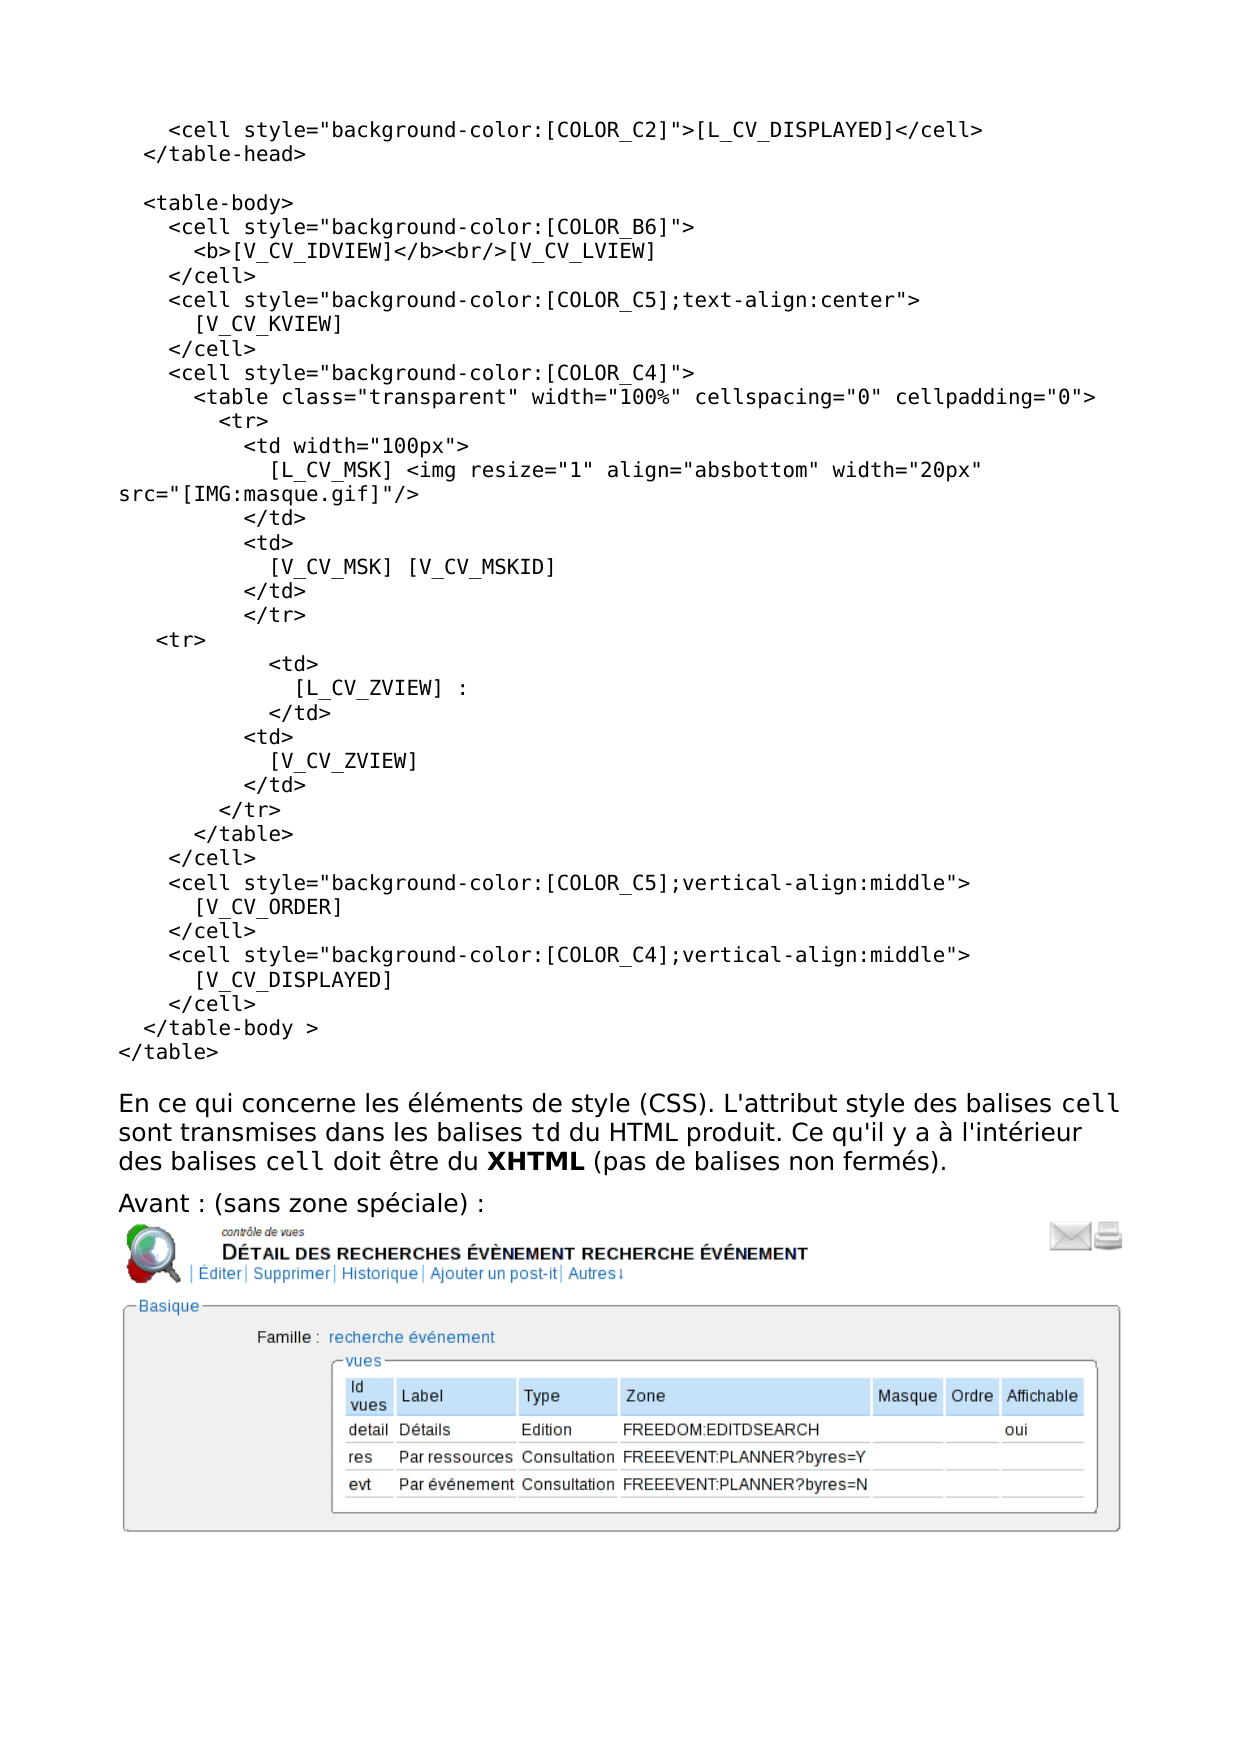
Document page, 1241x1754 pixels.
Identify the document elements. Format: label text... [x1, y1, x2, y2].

text En ce qui concerne les éléments de style (CSS). L'attribut style des balises cell sont transmises dans les balises td du HTML produit. Ce qu'il y a à l'intérieur des balises cell doit être du XHTML (pas de balises non fermés). [118, 1089, 1122, 1176]
picture [118, 1218, 1123, 1537]
text Avant : (sans zone spéciale) : [118, 1189, 1122, 1218]
text <cell style="background-color:[COLOR_C2]">[L_CV_DISPLAYED]</cell> </table-head> <table-body> <cell style="background-color:[COLOR_B6]"> <b>[V_CV_IDVIEW]</b><br/>[V_CV_LVIEW] </cell> <cell style="background-color:[COLOR_C5];text-align:center"> [V_CV_KVIEW] </cell> <cell style="background-color:[COLOR_C4]"> <table class="transparent" width="100%" cellspacing="0" cellpadding="0"> <tr> <td width="100px"> [L_CV_MSK] <img resize="1" align="absbottom" width="20px" src="[IMG:masque.gif]"/> </td> <td> [V_CV_MSK] [V_CV_MSKID] </td> </tr> <tr> <td> [L_CV_ZVIEW] : </td> <td> [V_CV_ZVIEW] </td> </tr> </table> </cell> <cell style="background-color:[COLOR_C5];vertical-align:middle"> [V_CV_ORDER] </cell> <cell style="background-color:[COLOR_C4];vertical-align:middle"> [V_CV_DISPLAYED] </cell> </table-body > </table> [118, 118, 1122, 1089]
text [118, 1537, 1122, 1601]
